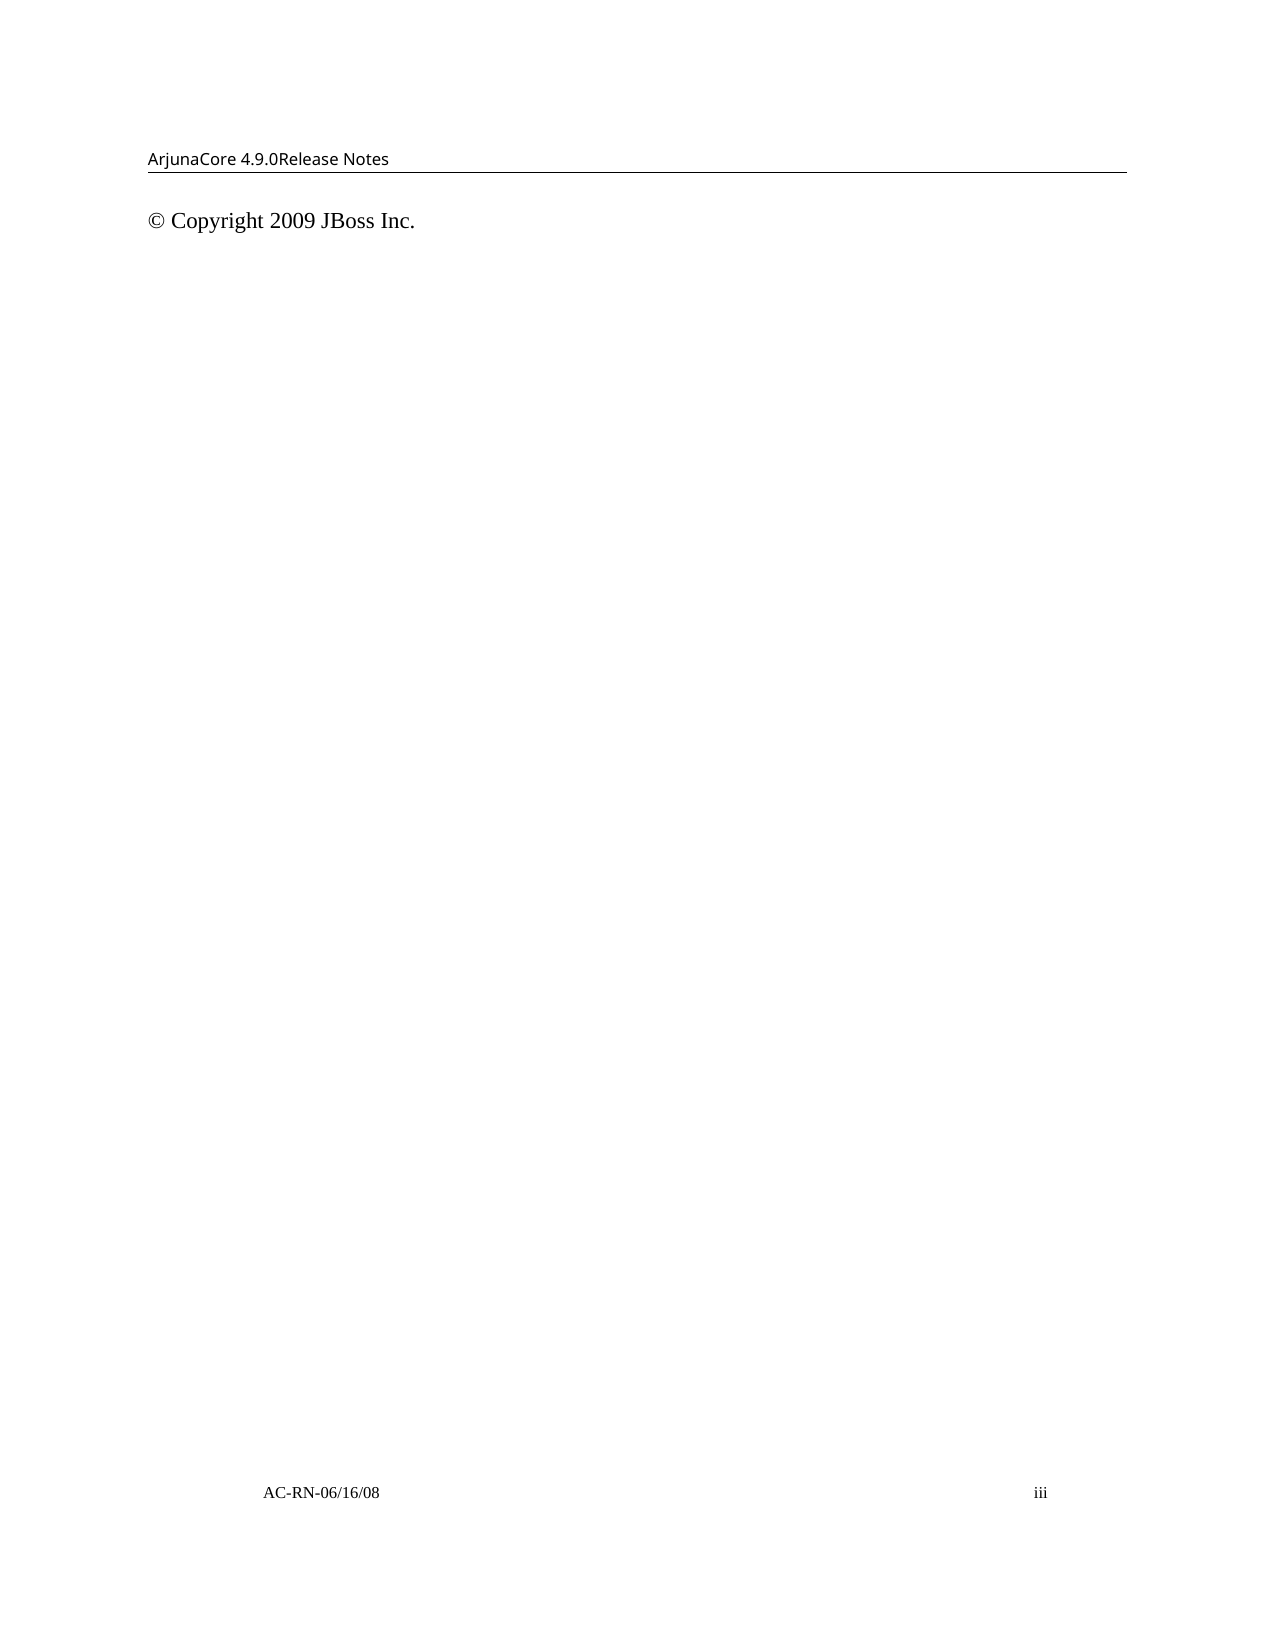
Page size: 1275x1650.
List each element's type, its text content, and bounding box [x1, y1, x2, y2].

text © Copyright 2009 JBoss Inc. [148, 207, 1127, 233]
